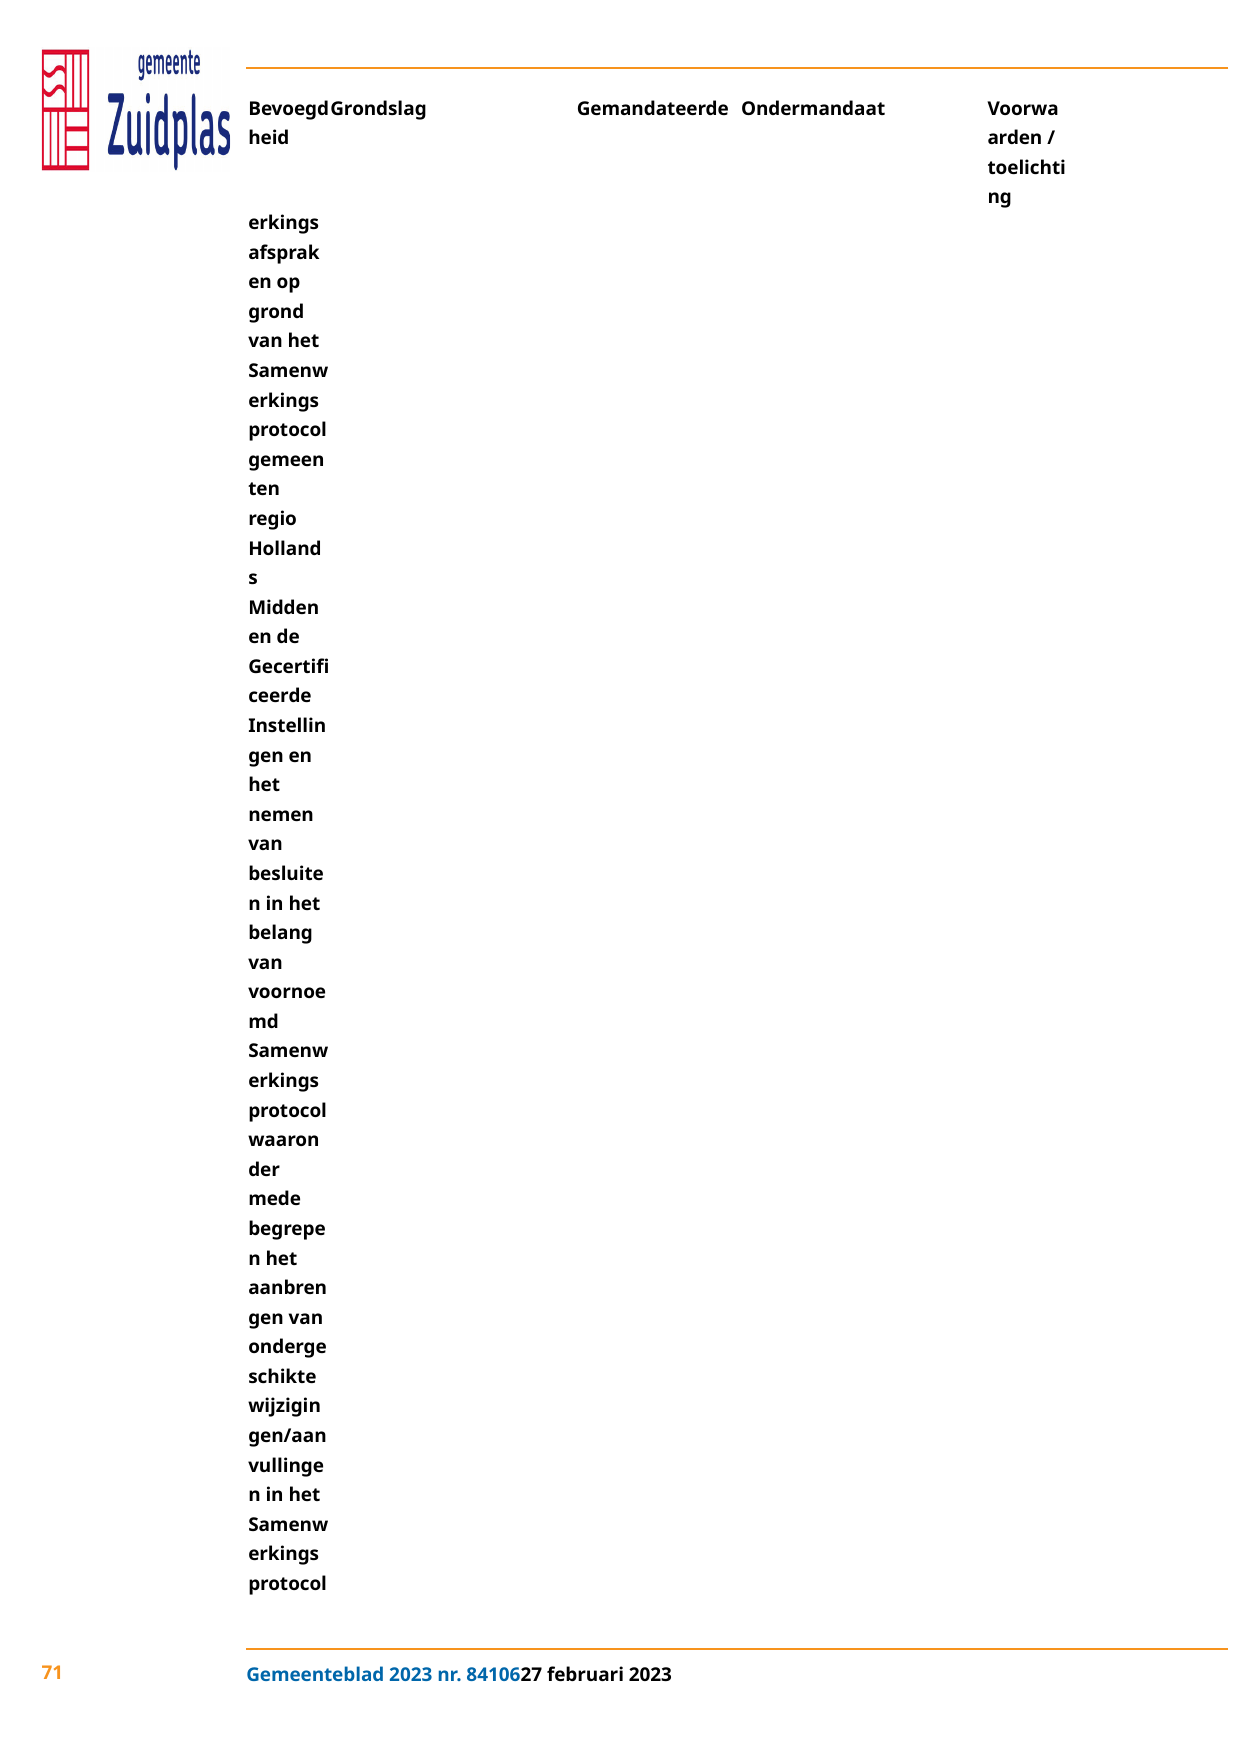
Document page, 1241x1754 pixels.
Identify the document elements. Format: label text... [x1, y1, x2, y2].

table_header Gemandateerde [577, 95, 741, 209]
picture [41, 47, 231, 172]
table_header Grondslag [330, 95, 577, 209]
table_cell erkingsafspraken op grond van het Samenwerkingsprotocol gemeenten regio Hollands Midden en de Gecertificeerde Instellingen en het nemen van besluiten in het belang van voornoemd Samenwerkingsprotocol waaronder mede begrepen het aanbrengen van ondergeschikte wijzigingen/aanvullingen in het Samenwerkingsprotocol [248, 209, 330, 1596]
table_cell [330, 209, 494, 1596]
table_cell [659, 209, 823, 1596]
table_header Ondermandaat [741, 95, 987, 209]
table_cell [494, 209, 659, 1596]
table_header Bevoegdheid [248, 95, 330, 209]
table_cell [823, 209, 1152, 1596]
table_header Voorwaarden / toelichting [987, 95, 1069, 209]
table_header [1069, 95, 1152, 209]
